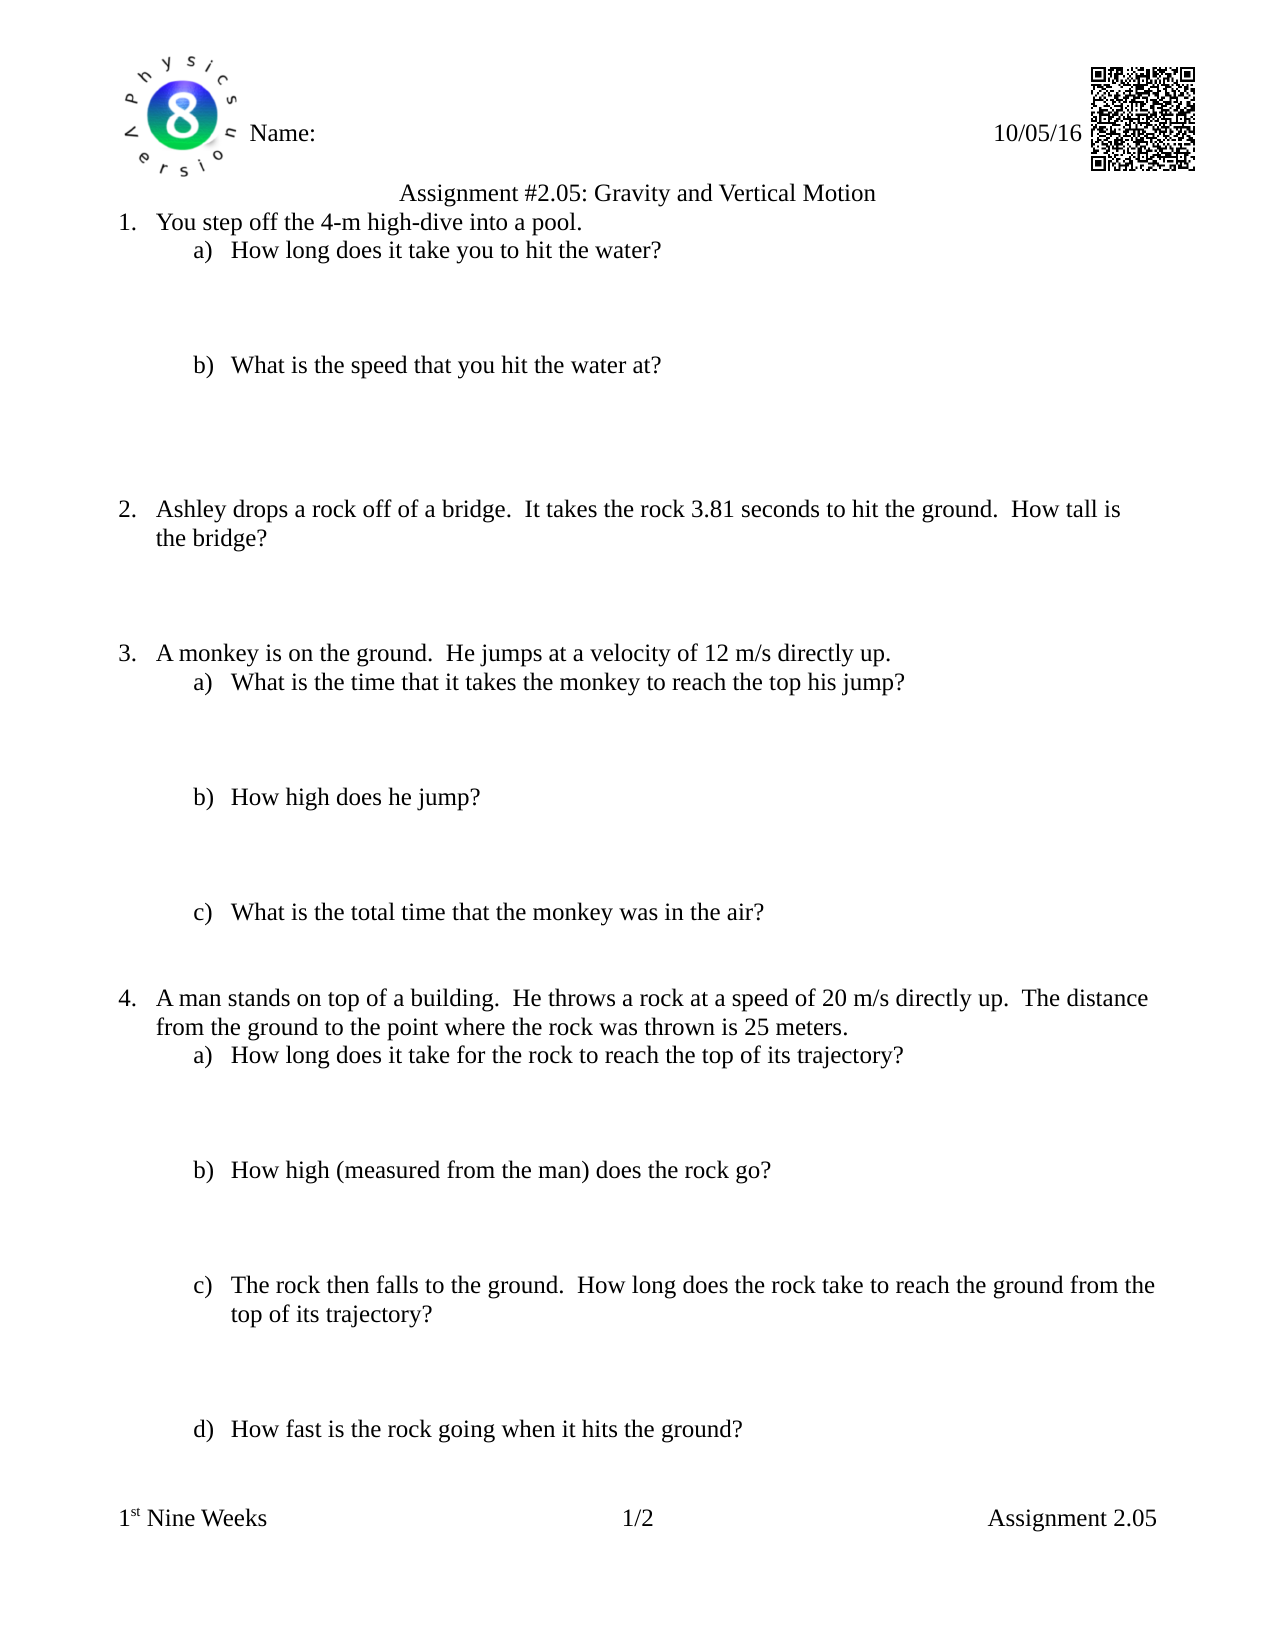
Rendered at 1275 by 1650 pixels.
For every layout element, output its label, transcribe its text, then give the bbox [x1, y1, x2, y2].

list What is the time that it takes the monkey to reach the top his jump? [193, 667, 1157, 696]
list How high does he jump? [193, 782, 1157, 811]
list What is the total time that the monkey was in the air? [193, 897, 1157, 926]
list The rock then falls to the ground. How long does the rock take to reach the ground from the top of its trajectory? [193, 1271, 1157, 1328]
list How long does it take for the rock to reach the top of its trajectory? [193, 1041, 1157, 1069]
picture [1082, 58, 1203, 179]
list A monkey is on the ground. He jumps at a velocity of 12 m/s directly up. [118, 638, 1157, 667]
list What is the speed that you hit the water at? [193, 351, 1157, 379]
list How long does it take you to hit the water? [193, 236, 1157, 264]
list How high (measured from the man) does the rock go? [193, 1156, 1157, 1184]
picture [124, 56, 237, 177]
text Assignment #2.05: Gravity and Vertical Motion [118, 176, 1157, 207]
list A man stands on top of a building. He throws a rock at a speed of 20 m/s directly up. The distance from the ground to the point where the rock was thrown is 25 meters. [118, 983, 1157, 1041]
list How fast is the rock going when it hits the ground? [193, 1414, 1157, 1443]
list You step off the 4-m high-dive into a pool. [118, 207, 1157, 236]
list Ashley drops a rock off of a bridge. It takes the rock 3.81 seconds to hit the ground. How tall is the bridge? [118, 494, 1157, 552]
